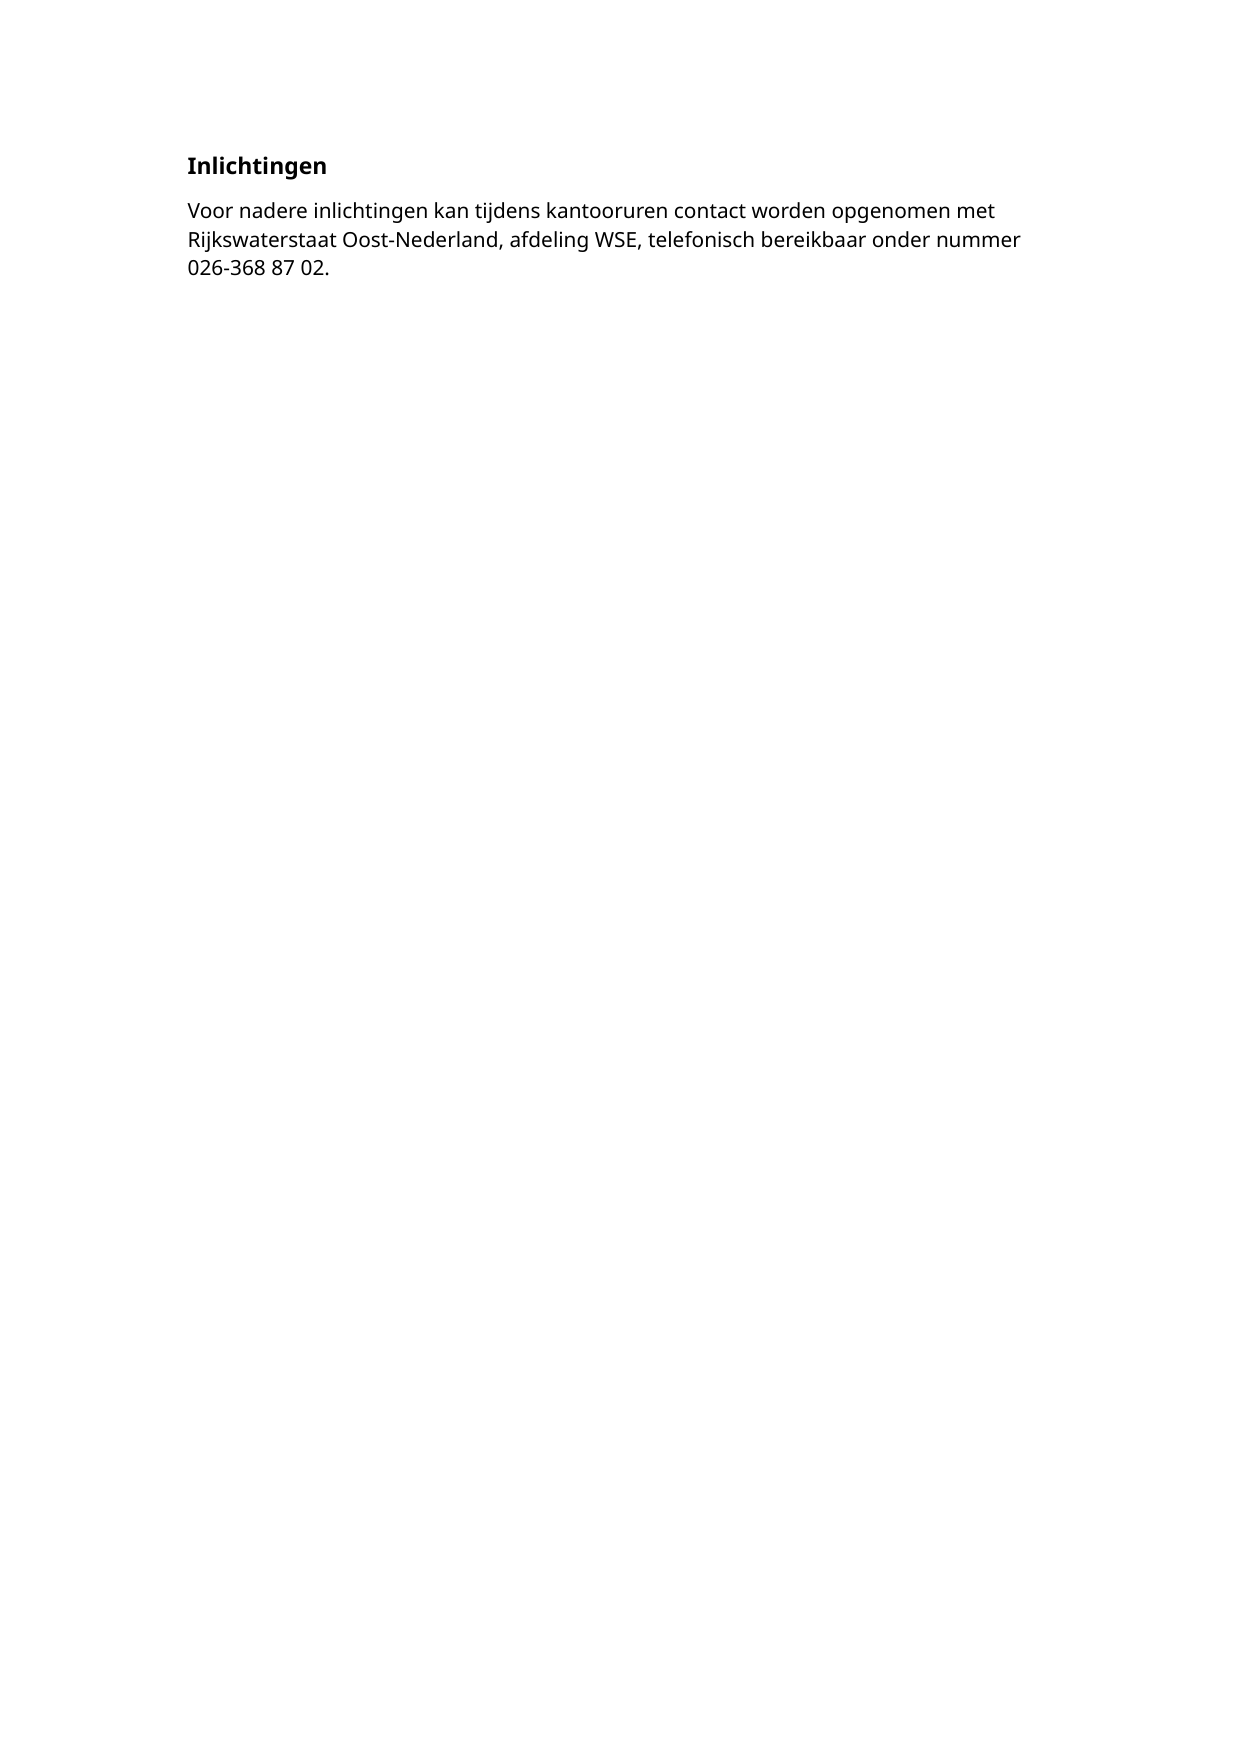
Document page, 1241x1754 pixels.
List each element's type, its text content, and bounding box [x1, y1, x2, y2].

text Voor nadere inlichtingen kan tijdens kantooruren contact worden opgenomen met Rijkswaterstaat Oost-Nederland, afdeling WSE, telefonisch bereikbaar onder nummer 026-368 87 02. [187, 196, 1053, 282]
subtitle Inlichtingen [187, 150, 1053, 181]
